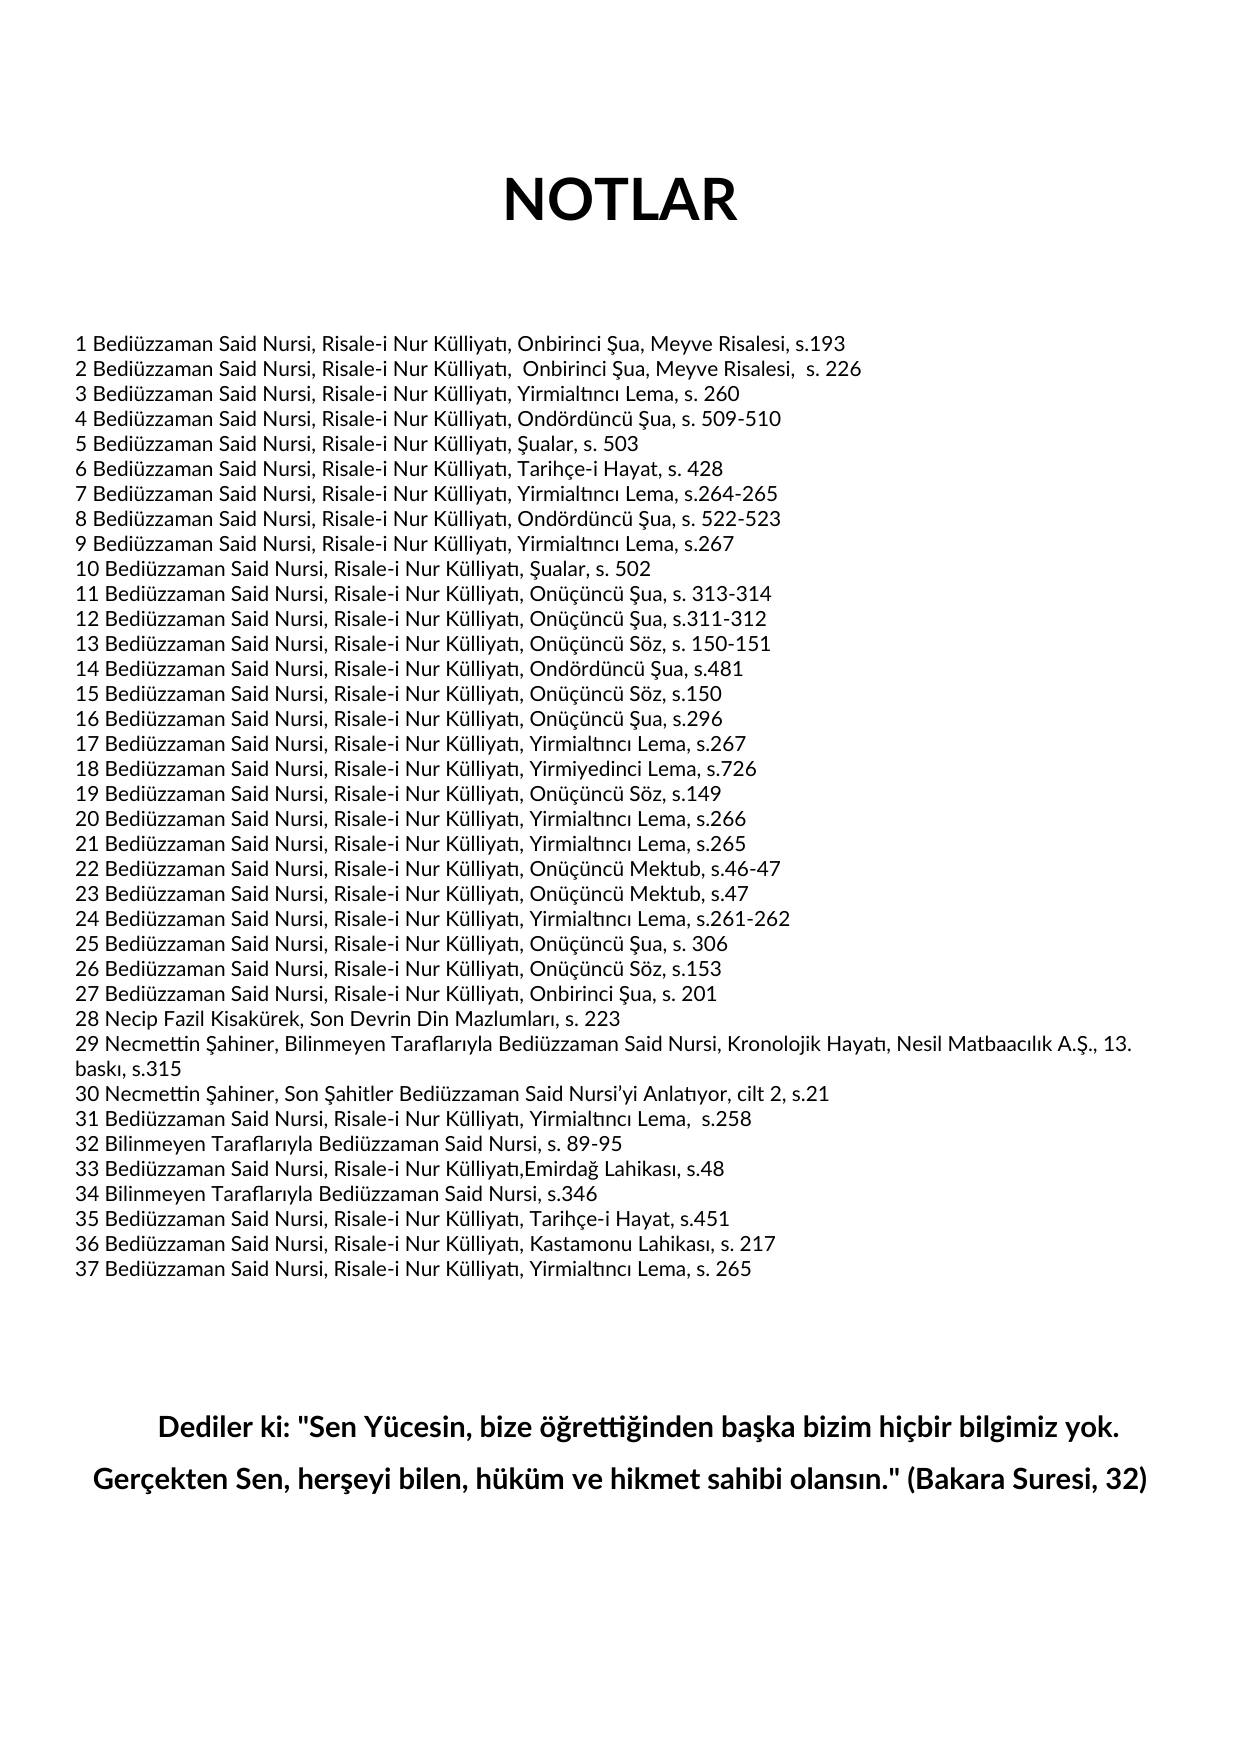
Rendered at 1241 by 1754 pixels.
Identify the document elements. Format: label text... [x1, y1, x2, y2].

text 8 Bediüzzaman Said Nursi, Risale-i Nur Külliyatı, Ondördüncü Şua, s. 522-523 [75, 505, 1165, 530]
text 26 Bediüzzaman Said Nursi, Risale-i Nur Külliyatı, Onüçüncü Söz, s.153 [75, 955, 1165, 980]
text 27 Bediüzzaman Said Nursi, Risale-i Nur Külliyatı, Onbirinci Şua, s. 201 [75, 980, 1165, 1005]
text 2 Bediüzzaman Said Nursi, Risale-i Nur Külliyatı, Onbirinci Şua, Meyve Risalesi, s. 226 [75, 355, 1165, 380]
text 33 Bediüzzaman Said Nursi, Risale-i Nur Külliyatı,Emirdağ Lahikası, s.48 [75, 1155, 1165, 1180]
text 10 Bediüzzaman Said Nursi, Risale-i Nur Külliyatı, Şualar, s. 502 [75, 555, 1165, 580]
subtitle NOTLAR [75, 162, 1165, 232]
text 25 Bediüzzaman Said Nursi, Risale-i Nur Külliyatı, Onüçüncü Şua, s. 306 [75, 930, 1165, 955]
text 29 Necmettin Şahiner, Bilinmeyen Taraflarıyla Bediüzzaman Said Nursi, Kronolojik Hayatı, Nesil Matbaacılık A.Ş., 13. baskı, s.315 [75, 1030, 1165, 1080]
text 34 Bilinmeyen Taraflarıyla Bediüzzaman Said Nursi, s.346 [75, 1180, 1165, 1205]
text 20 Bediüzzaman Said Nursi, Risale-i Nur Külliyatı, Yirmialtıncı Lema, s.266 [75, 805, 1165, 830]
text 5 Bediüzzaman Said Nursi, Risale-i Nur Külliyatı, Şualar, s. 503 [75, 430, 1165, 455]
text 13 Bediüzzaman Said Nursi, Risale-i Nur Külliyatı, Onüçüncü Söz, s. 150-151 [75, 630, 1165, 655]
text 14 Bediüzzaman Said Nursi, Risale-i Nur Külliyatı, Ondördüncü Şua, s.481 [75, 655, 1165, 680]
text 11 Bediüzzaman Said Nursi, Risale-i Nur Külliyatı, Onüçüncü Şua, s. 313-314 [75, 580, 1165, 605]
text 17 Bediüzzaman Said Nursi, Risale-i Nur Külliyatı, Yirmialtıncı Lema, s.267 [75, 730, 1165, 755]
text 21 Bediüzzaman Said Nursi, Risale-i Nur Külliyatı, Yirmialtıncı Lema, s.265 [75, 830, 1165, 855]
text 22 Bediüzzaman Said Nursi, Risale-i Nur Külliyatı, Onüçüncü Mektub, s.46-47 [75, 855, 1165, 880]
text 24 Bediüzzaman Said Nursi, Risale-i Nur Külliyatı, Yirmialtıncı Lema, s.261-262 [75, 905, 1165, 930]
text 6 Bediüzzaman Said Nursi, Risale-i Nur Külliyatı, Tarihçe-i Hayat, s. 428 [75, 455, 1165, 480]
text 4 Bediüzzaman Said Nursi, Risale-i Nur Külliyatı, Ondördüncü Şua, s. 509-510 [75, 405, 1165, 430]
text 32 Bilinmeyen Taraflarıyla Bediüzzaman Said Nursi, s. 89-95 [75, 1130, 1165, 1155]
text 18 Bediüzzaman Said Nursi, Risale-i Nur Külliyatı, Yirmiyedinci Lema, s.726 [75, 755, 1165, 780]
text Dediler ki: "Sen Yücesin, bize öğrettiğinden başka bizim hiçbir bilgimiz yok. Gerçekten Sen, herşeyi bilen, hüküm ve hikmet sahibi olansın." (Bakara Suresi, 32) [75, 1408, 1165, 1496]
text 30 Necmettin Şahiner, Son Şahitler Bediüzzaman Said Nursi’yi Anlatıyor, cilt 2, s.21 [75, 1080, 1165, 1105]
text 12 Bediüzzaman Said Nursi, Risale-i Nur Külliyatı, Onüçüncü Şua, s.311-312 [75, 605, 1165, 630]
text 7 Bediüzzaman Said Nursi, Risale-i Nur Külliyatı, Yirmialtıncı Lema, s.264-265 [75, 480, 1165, 505]
text 16 Bediüzzaman Said Nursi, Risale-i Nur Külliyatı, Onüçüncü Şua, s.296 [75, 705, 1165, 730]
text 19 Bediüzzaman Said Nursi, Risale-i Nur Külliyatı, Onüçüncü Söz, s.149 [75, 780, 1165, 805]
text 9 Bediüzzaman Said Nursi, Risale-i Nur Külliyatı, Yirmialtıncı Lema, s.267 [75, 530, 1165, 555]
text 31 Bediüzzaman Said Nursi, Risale-i Nur Külliyatı, Yirmialtıncı Lema, s.258 [75, 1105, 1165, 1130]
text 3 Bediüzzaman Said Nursi, Risale-i Nur Külliyatı, Yirmialtıncı Lema, s. 260 [75, 380, 1165, 405]
text 15 Bediüzzaman Said Nursi, Risale-i Nur Külliyatı, Onüçüncü Söz, s.150 [75, 680, 1165, 705]
text 35 Bediüzzaman Said Nursi, Risale-i Nur Külliyatı, Tarihçe-i Hayat, s.451 [75, 1205, 1165, 1230]
text 23 Bediüzzaman Said Nursi, Risale-i Nur Külliyatı, Onüçüncü Mektub, s.47 [75, 880, 1165, 905]
text 37 Bediüzzaman Said Nursi, Risale-i Nur Külliyatı, Yirmialtıncı Lema, s. 265 [75, 1255, 1165, 1280]
text 36 Bediüzzaman Said Nursi, Risale-i Nur Külliyatı, Kastamonu Lahikası, s. 217 [75, 1230, 1165, 1255]
text 28 Necip Fazil Kisakürek, Son Devrin Din Mazlumları, s. 223 [75, 1005, 1165, 1030]
text 1 Bediüzzaman Said Nursi, Risale-i Nur Külliyatı, Onbirinci Şua, Meyve Risalesi, s.193 [75, 330, 1165, 355]
